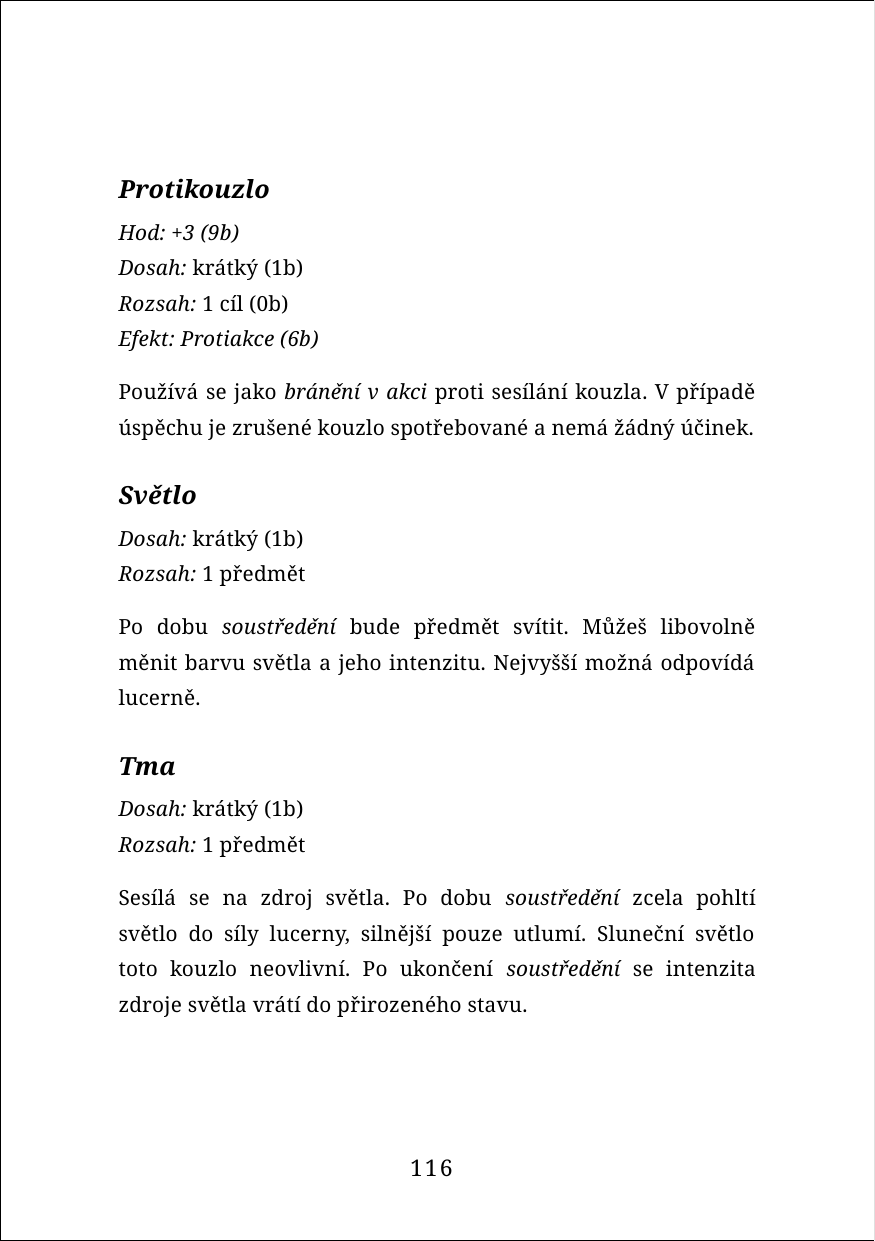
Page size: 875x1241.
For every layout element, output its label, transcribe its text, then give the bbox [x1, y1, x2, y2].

text Sesílá se na zdroj světla. Po dobu soustředění zcela pohltí světlo do síly lucerny, silnější pouze utlumí. Sluneční světlo toto kouzlo neovlivní. Po ukončení soustředění se intenzita zdroje světla vrátí do přirozeného stavu. [118, 883, 756, 1018]
text Hod: +3 (9b) Dosah: krátký (1b) Rozsah: 1 cíl (0b) Efekt: Protiakce (6b) [118, 218, 756, 353]
text Po dobu soustředění bude předmět svítit. Můžeš libovolně měnit barvu světla a jeho intenzitu. Nejvyšší možná odpovídá lucerně. [118, 612, 756, 712]
text Dosah: krátký (1b) Rozsah: 1 předmět [118, 524, 756, 588]
subtitle Protikouzlo [118, 172, 756, 206]
subtitle Tma [118, 748, 756, 783]
text Používá se jako bránění v akci proti sesílání kouzla. V případě úspěchu je zrušené kouzlo spotřebované a nemá žádný účinek. [118, 377, 756, 441]
subtitle Světlo [118, 478, 756, 512]
text Dosah: krátký (1b) Rozsah: 1 předmět [118, 794, 756, 858]
